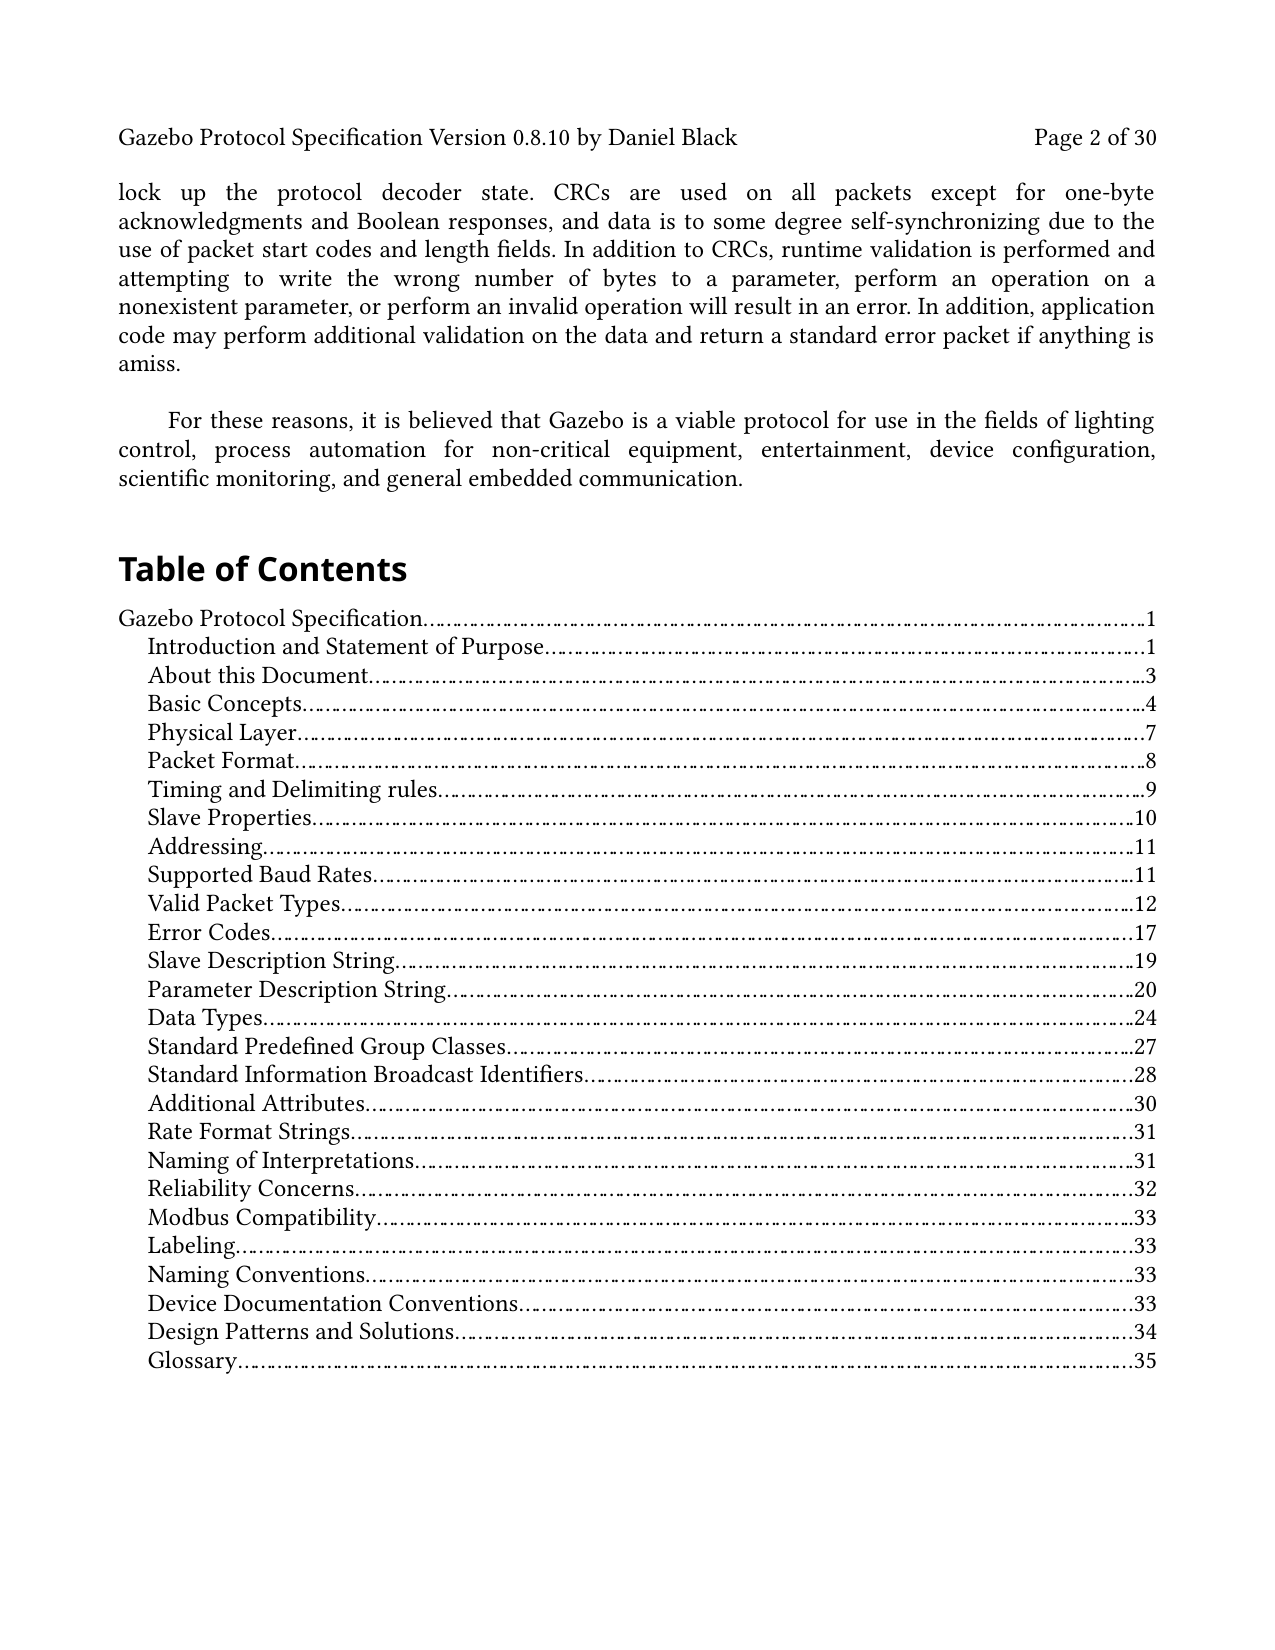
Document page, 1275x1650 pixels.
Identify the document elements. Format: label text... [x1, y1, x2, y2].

text Standard Predefined Group Classes 27 [148, 1032, 1157, 1060]
text Addressing 11 [148, 832, 1157, 860]
subtitle Table of Contents [118, 546, 1157, 591]
text Introduction and Statement of Purpose 1 [148, 632, 1157, 661]
text lock up the protocol decoder state. CRCs are used on all packets except for one-byte acknowledgments and Boolean responses, and data is to some degree self-synchronizing due to the use of packet start codes and length fields. In addition to CRCs, runtime validation is performed and attempting to write the wrong number of bytes to a parameter, perform an operation on a nonexistent parameter, or perform an invalid operation will result in an error. In addition, application code may perform additional validation on the data and return a standard error packet if anything is amiss. [118, 178, 1157, 378]
text Basic Concepts 4 [148, 689, 1157, 718]
text Slave Description String 19 [148, 946, 1157, 974]
text Naming Conventions 33 [148, 1260, 1157, 1288]
text For these reasons, it is believed that Gazebo is a viable protocol for use in the fields of lighting control, process automation for non-critical equipment, entertainment, device configuration, scientific monitoring, and general embedded communication. [118, 406, 1157, 492]
text Additional Attributes 30 [148, 1089, 1157, 1117]
text Standard Information Broadcast Identifiers 28 [148, 1060, 1157, 1089]
text Valid Packet Types 12 [148, 889, 1157, 917]
text Labeling 33 [148, 1231, 1157, 1260]
text Design Patterns and Solutions 34 [148, 1317, 1157, 1346]
text Data Types 24 [148, 1003, 1157, 1032]
text Timing and Delimiting rules 9 [148, 775, 1157, 803]
text Error Codes 17 [148, 917, 1157, 946]
text Naming of Interpretations 31 [148, 1146, 1157, 1174]
text Glossary 35 [148, 1346, 1157, 1374]
text Modbus Compatibility 33 [148, 1203, 1157, 1231]
text Packet Format 8 [148, 746, 1157, 775]
text Physical Layer 7 [148, 718, 1157, 746]
text Device Documentation Conventions 33 [148, 1288, 1157, 1317]
text About this Document 3 [148, 661, 1157, 689]
text Reliability Concerns 32 [148, 1174, 1157, 1203]
text Parameter Description String 20 [148, 974, 1157, 1003]
text Gazebo Protocol Specification 1 [118, 603, 1157, 632]
text Rate Format Strings 31 [148, 1117, 1157, 1146]
text Slave Properties 10 [148, 803, 1157, 832]
text Supported Baud Rates 11 [148, 860, 1157, 889]
